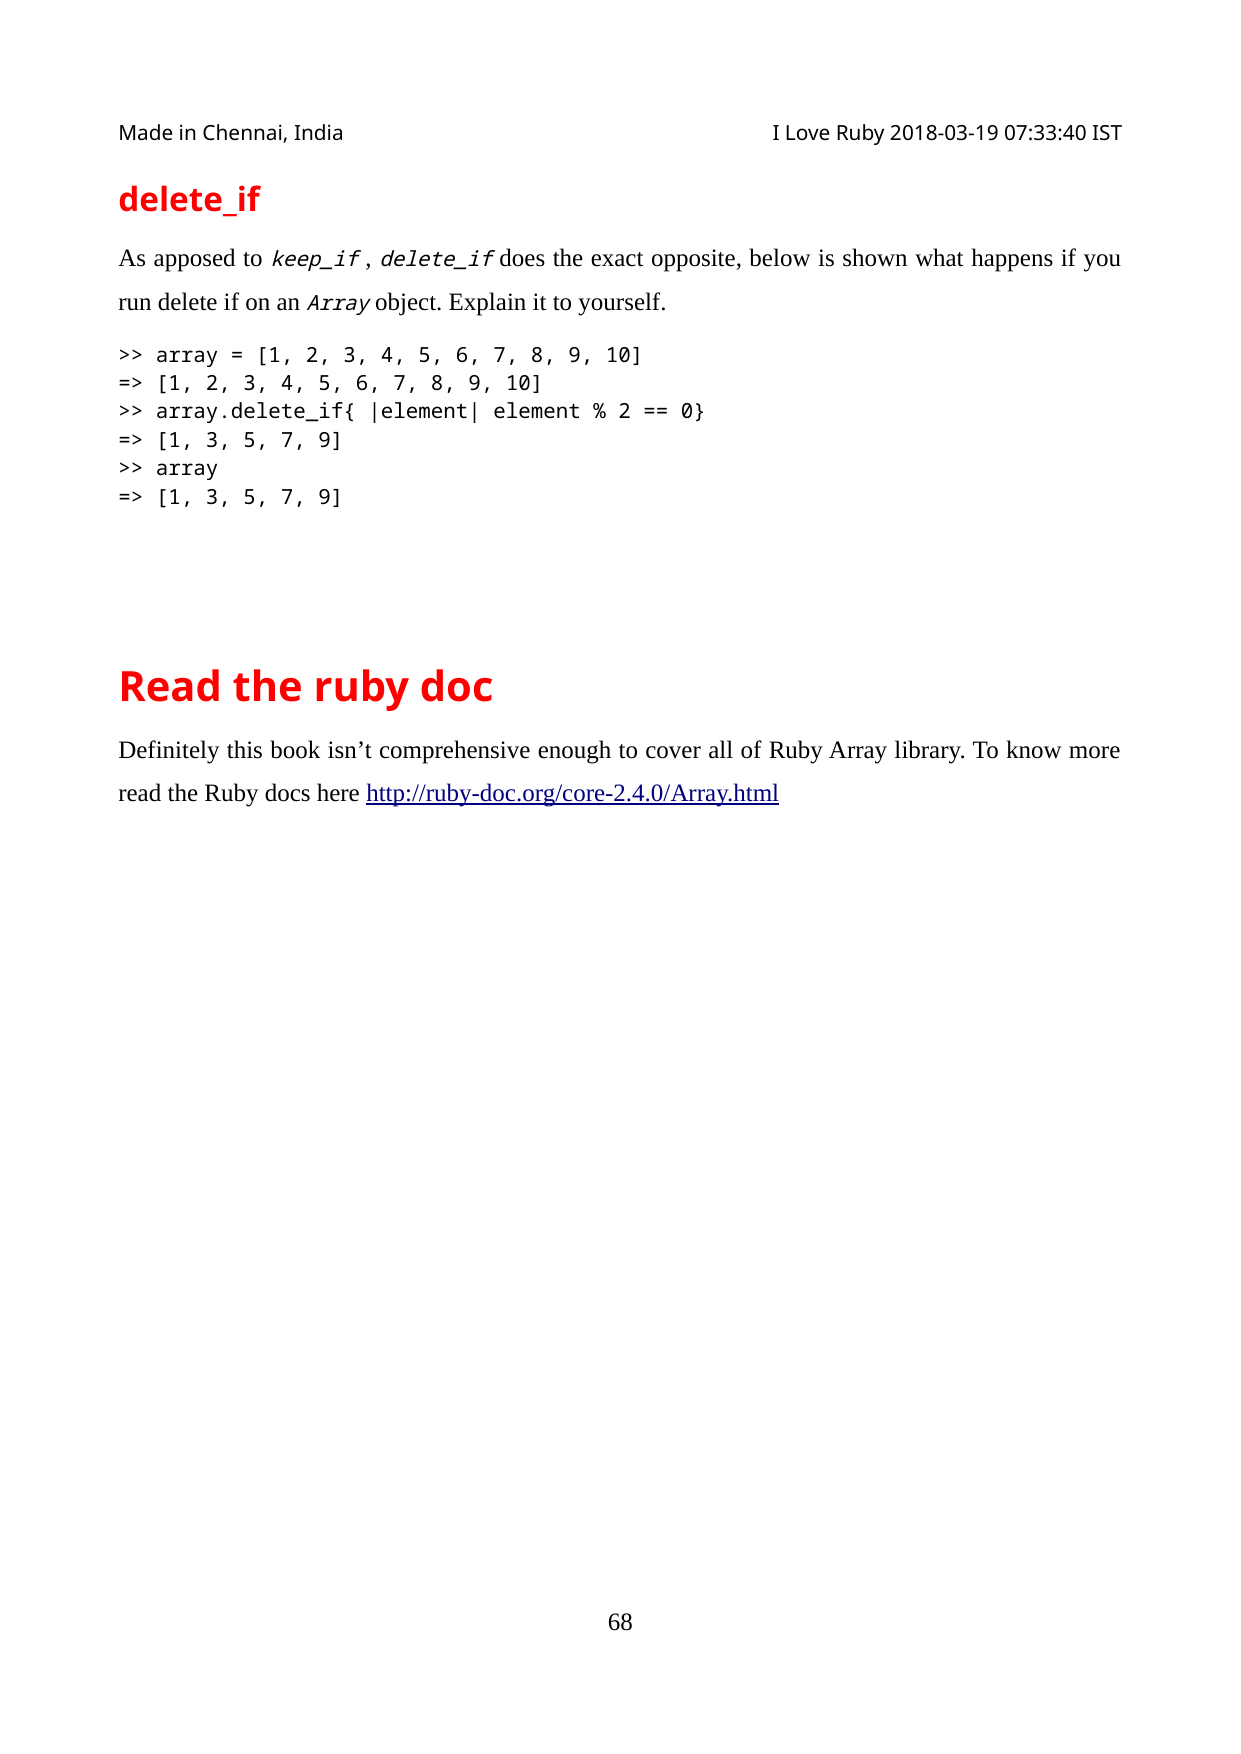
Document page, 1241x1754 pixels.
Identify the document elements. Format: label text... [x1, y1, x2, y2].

text >> array = [1, 2, 3, 4, 5, 6, 7, 8, 9, 10] [118, 340, 1122, 368]
text => [1, 3, 5, 7, 9] [118, 482, 1122, 510]
text => [1, 3, 5, 7, 9] [118, 425, 1122, 453]
text >> array.delete_if{ |element| element % 2 == 0} [118, 397, 1122, 425]
text Definitely this book isn’t comprehensive enough to cover all of Ruby Array library. To know more read the Ruby docs here http://ruby-doc.org/core-2.4.0/Array.html [118, 735, 1122, 807]
text As apposed to keep_if , delete_if does the exact opposite, below is shown what happens if you run delete if on an Array object. Explain it to yourself. [118, 243, 1122, 316]
subtitle delete_if [118, 176, 1122, 221]
text => [1, 2, 3, 4, 5, 6, 7, 8, 9, 10] [118, 368, 1122, 397]
text >> array [118, 453, 1122, 482]
subtitle Read the ruby doc [118, 657, 1122, 714]
